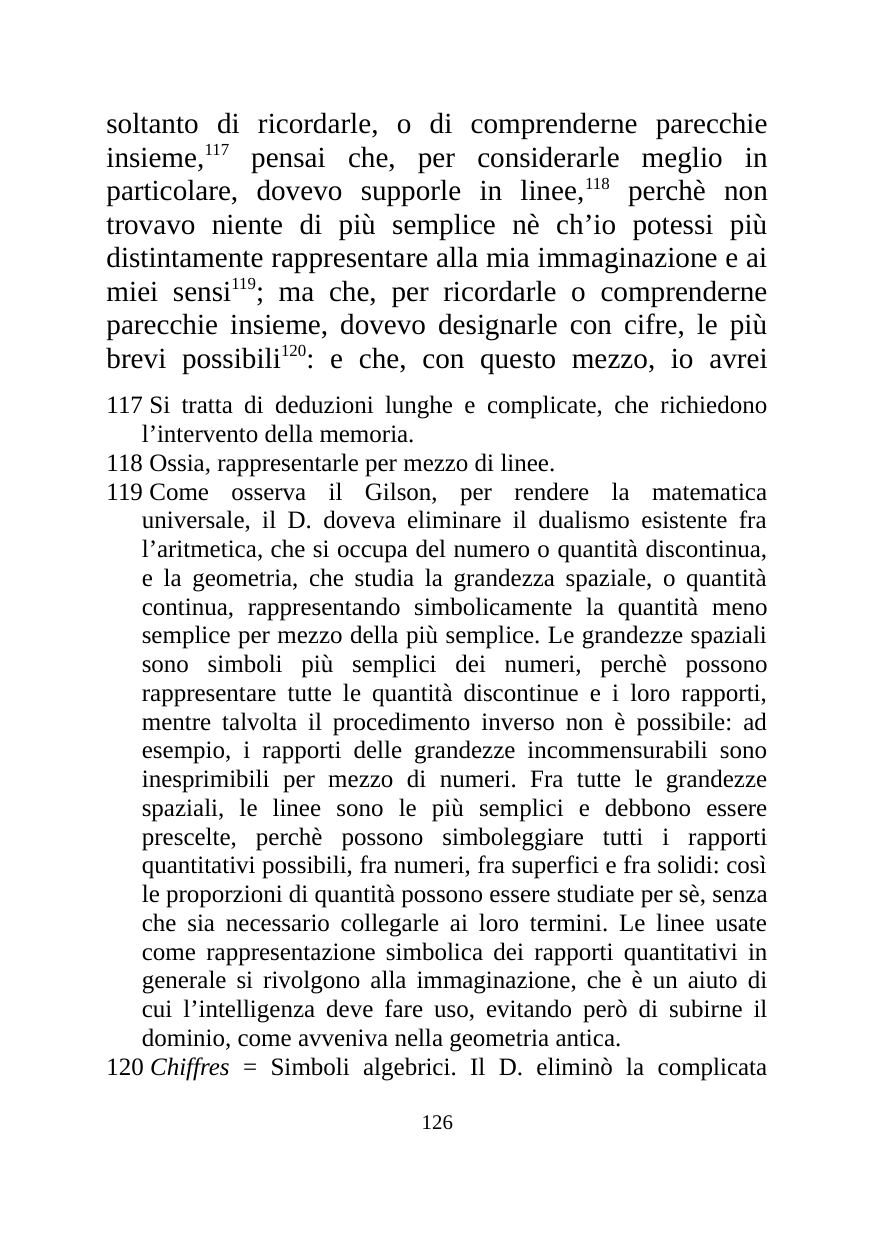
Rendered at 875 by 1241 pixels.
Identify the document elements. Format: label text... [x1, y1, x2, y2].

text Ossia, rappresentarle per mezzo di linee. [106, 448, 768, 477]
text Come osserva il Gilson, per rendere la matematica universale, il D. doveva eliminare il dualismo esistente fra l’aritmetica, che si occupa del numero o quantità discontinua, e la geometria, che studia la grandezza spaziale, o quantità continua, rappresentando simbolicamente la quantità meno semplice per mezzo della più semplice. Le grandezze spaziali sono simboli più semplici dei numeri, perchè possono rappresentare tutte le quantità discontinue e i loro rapporti, mentre talvolta il procedimento inverso non è possibile: ad esempio, i rapporti delle grandezze incommensurabili sono inesprimibili per mezzo di numeri. Fra tutte le grandezze spaziali, le linee sono le più semplici e debbono essere prescelte, perchè possono simboleggiare tutti i rapporti quantitativi possibili, fra numeri, fra superfici e fra solidi: così le proporzioni di quantità possono essere studiate per sè, senza che sia necessario collegarle ai loro termini. Le linee usate come rappresentazione simbolica dei rapporti quantitativi in generale si rivolgono alla immaginazione, che è un aiuto di cui l’intelligenza deve fare uso, evitando però di subirne il dominio, come avveniva nella geometria antica. [106, 477, 768, 1052]
text Si tratta di deduzioni lunghe e complicate, che richiedono l’intervento della memoria. [106, 390, 768, 448]
text Chiffres = Simboli algebrici. Il D. eliminò la complicata [106, 1052, 768, 1080]
text soltanto di ricordarle, o di comprenderne parecchie insieme, pensai che, per considerarle meglio in particolare, dovevo supporle in linee, perchè non trovavo niente di più semplice nè ch’io potessi più distintamente rappresentare alla mia immaginazione e ai miei sensi; ma che, per ricordarle o comprenderne parecchie insieme, dovevo designarle con cifre, le più brevi possibili: e che, con questo mezzo, io avrei [106, 106, 768, 374]
